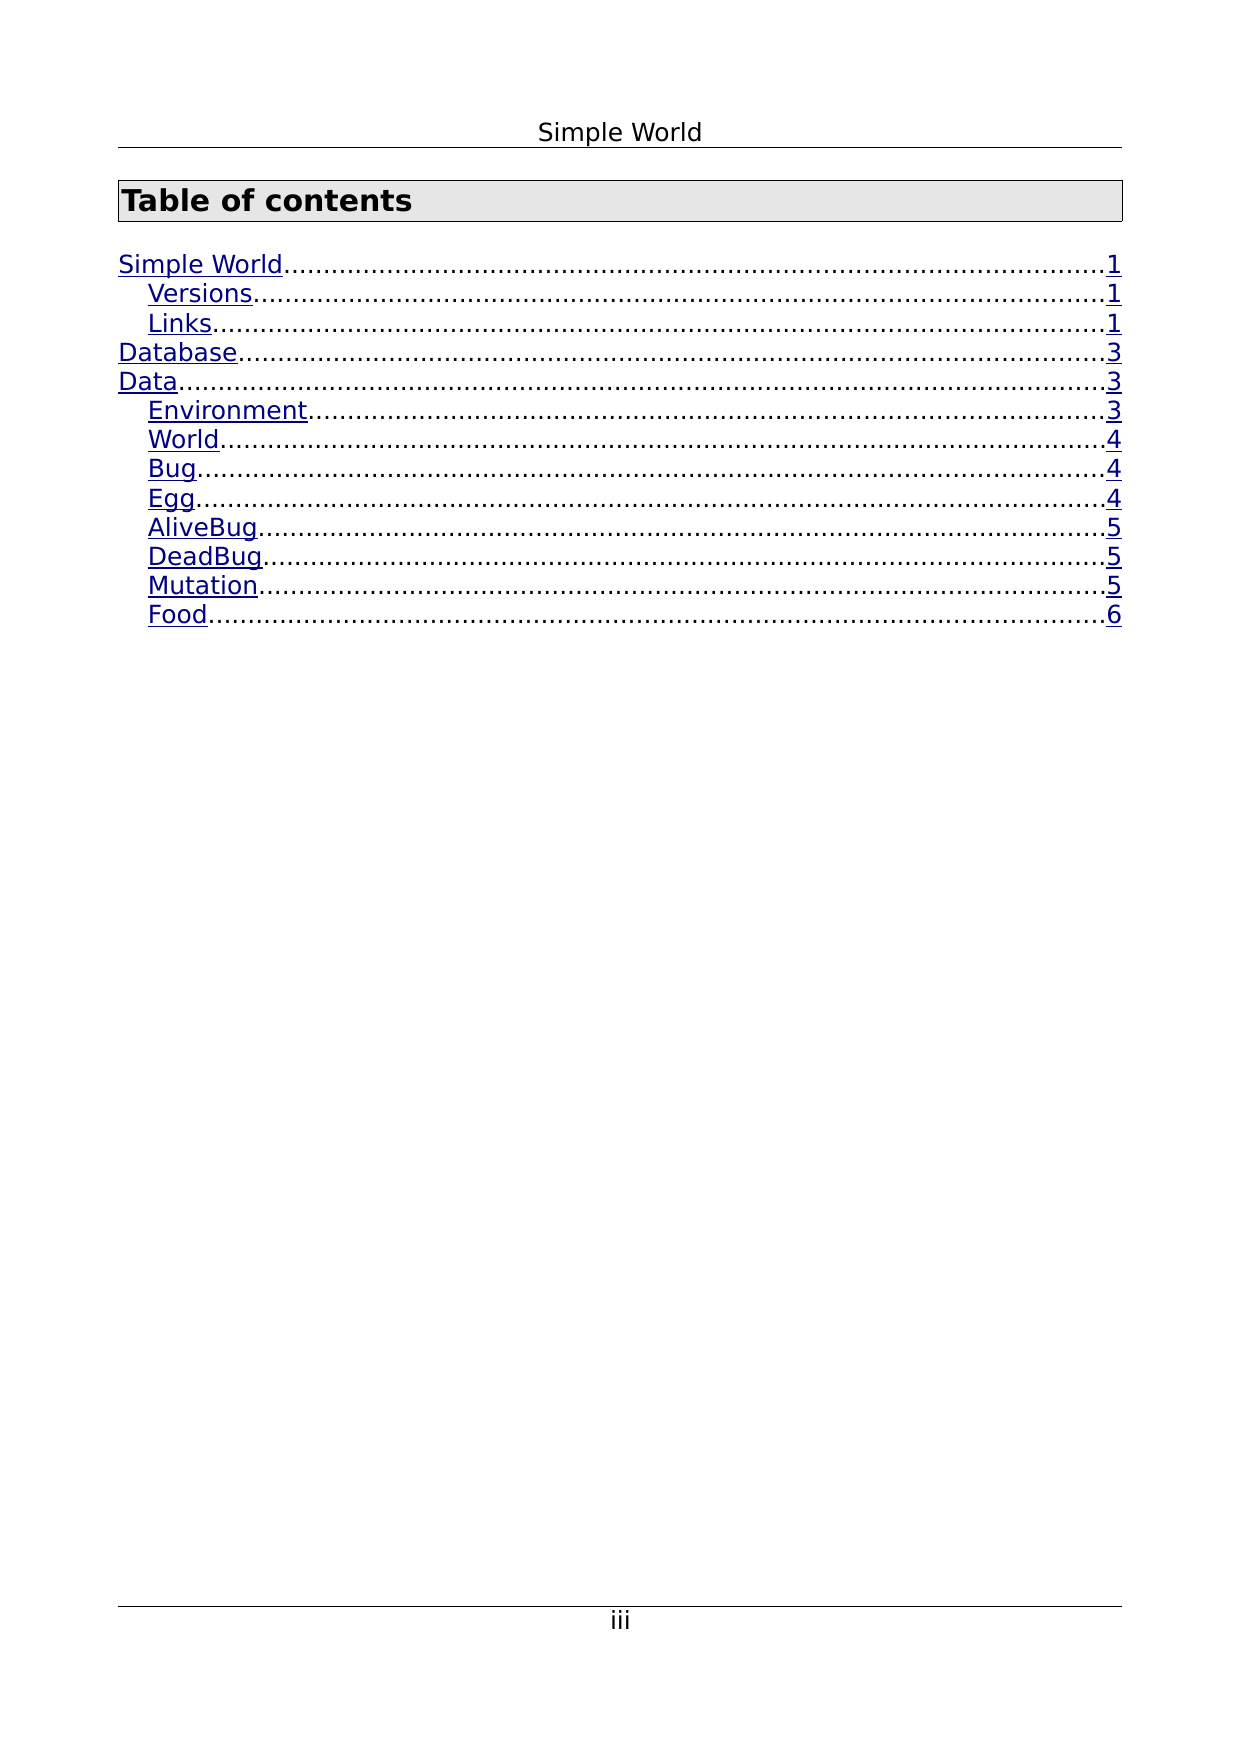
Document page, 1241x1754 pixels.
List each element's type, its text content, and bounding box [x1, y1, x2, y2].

text World 4 [148, 426, 1122, 455]
text Versions 1 [148, 280, 1122, 309]
text AliveBug 5 [148, 513, 1122, 542]
text Bug 4 [148, 455, 1122, 484]
text Mutation 5 [148, 571, 1122, 601]
text DeadBug 5 [148, 542, 1122, 571]
text Food 6 [148, 601, 1122, 630]
text Environment 3 [148, 396, 1122, 426]
text Database 3 [118, 338, 1122, 367]
text Simple World 1 [118, 251, 1122, 280]
text Links 1 [148, 309, 1122, 338]
text Data 3 [118, 367, 1122, 396]
text Egg 4 [148, 484, 1122, 513]
title Table of contents [119, 181, 1122, 221]
